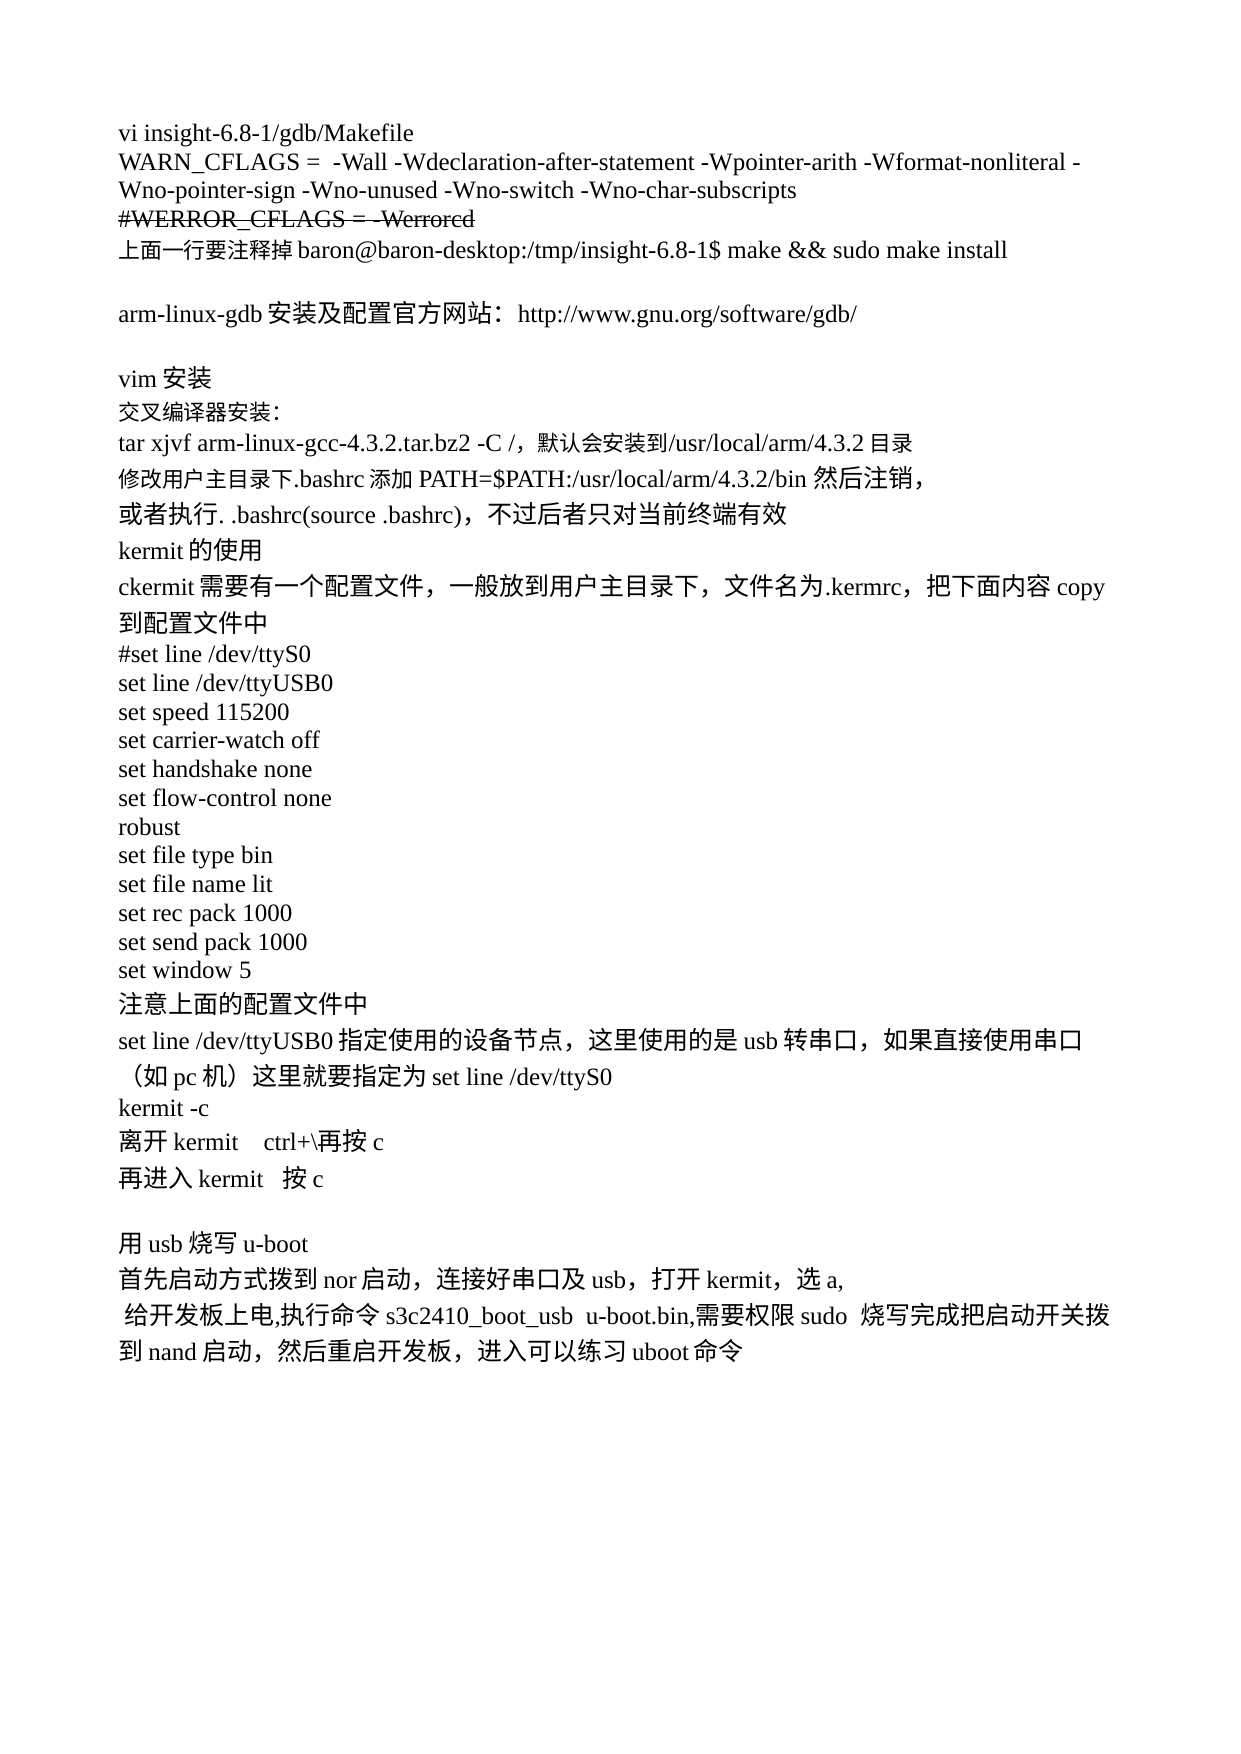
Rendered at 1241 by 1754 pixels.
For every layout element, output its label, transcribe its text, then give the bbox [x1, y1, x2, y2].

text set window 5 [118, 956, 1122, 984]
text set send pack 1000 [118, 927, 1122, 956]
text 再进入kermit 按c [118, 1158, 1122, 1194]
text 离开kermit ctrl+\再按c [118, 1122, 1122, 1158]
text set line /dev/ttyUSB0 [118, 668, 1122, 697]
text set flow-control none [118, 783, 1122, 812]
text 用usb烧写u-boot [118, 1223, 1122, 1259]
text #WERROR_CFLAGS = -Werrorcd [118, 204, 1122, 233]
text vim安装 [118, 358, 1122, 395]
text 给开发板上电,执行命令s3c2410_boot_usb u-boot.bin,需要权限sudo 烧写完成把启动开关拨到nand启动，然后重启开发板，进入可以练习uboot命令 [118, 1296, 1122, 1368]
text set speed 115200 [118, 697, 1122, 726]
text kermit -c [118, 1093, 1122, 1122]
text set carrier-watch off [118, 726, 1122, 754]
text arm-linux-gdb安装及配置官方网站：http://www.gnu.org/software/gdb/ [118, 293, 1122, 330]
text 首先启动方式拨到nor启动，连接好串口及usb，打开kermit，选a, [118, 1259, 1122, 1296]
text robust [118, 812, 1122, 841]
text 注意上面的配置文件中 [118, 984, 1122, 1021]
text set file name lit [118, 869, 1122, 898]
text tar xjvf arm-linux-gcc-4.3.2.tar.bz2 -C /，默认会安装到/usr/local/arm/4.3.2目录 [118, 426, 1122, 458]
text 上面一行要注释掉baron@baron-desktop:/tmp/insight-6.8-1$ make && sudo make install [118, 233, 1122, 265]
text 交叉编译器安装： [118, 395, 1122, 426]
text 修改用户主目录下.bashrc添加 PATH=$PATH:/usr/local/arm/4.3.2/bin 然后注销， [118, 458, 1122, 494]
text ckermit需要有一个配置文件，一般放到用户主目录下，文件名为.kermrc，把下面内容copy到配置文件中 [118, 567, 1122, 639]
text set handshake none [118, 754, 1122, 783]
text #set line /dev/ttyS0 [118, 639, 1122, 668]
text set file type bin [118, 841, 1122, 869]
text WARN_CFLAGS = -Wall -Wdeclaration-after-statement -Wpointer-arith -Wformat-nonliteral -Wno-pointer-sign -Wno-unused -Wno-switch -Wno-char-subscripts [118, 147, 1122, 204]
text vi insight-6.8-1/gdb/Makefile [118, 118, 1122, 147]
text set rec pack 1000 [118, 898, 1122, 927]
text 或者执行. .bashrc(source .bashrc)，不过后者只对当前终端有效 [118, 494, 1122, 531]
text set line /dev/ttyUSB0指定使用的设备节点，这里使用的是usb转串口，如果直接使用串口（如pc机）这里就要指定为set line /dev/ttyS0 [118, 1021, 1122, 1093]
text kermit的使用 [118, 531, 1122, 567]
